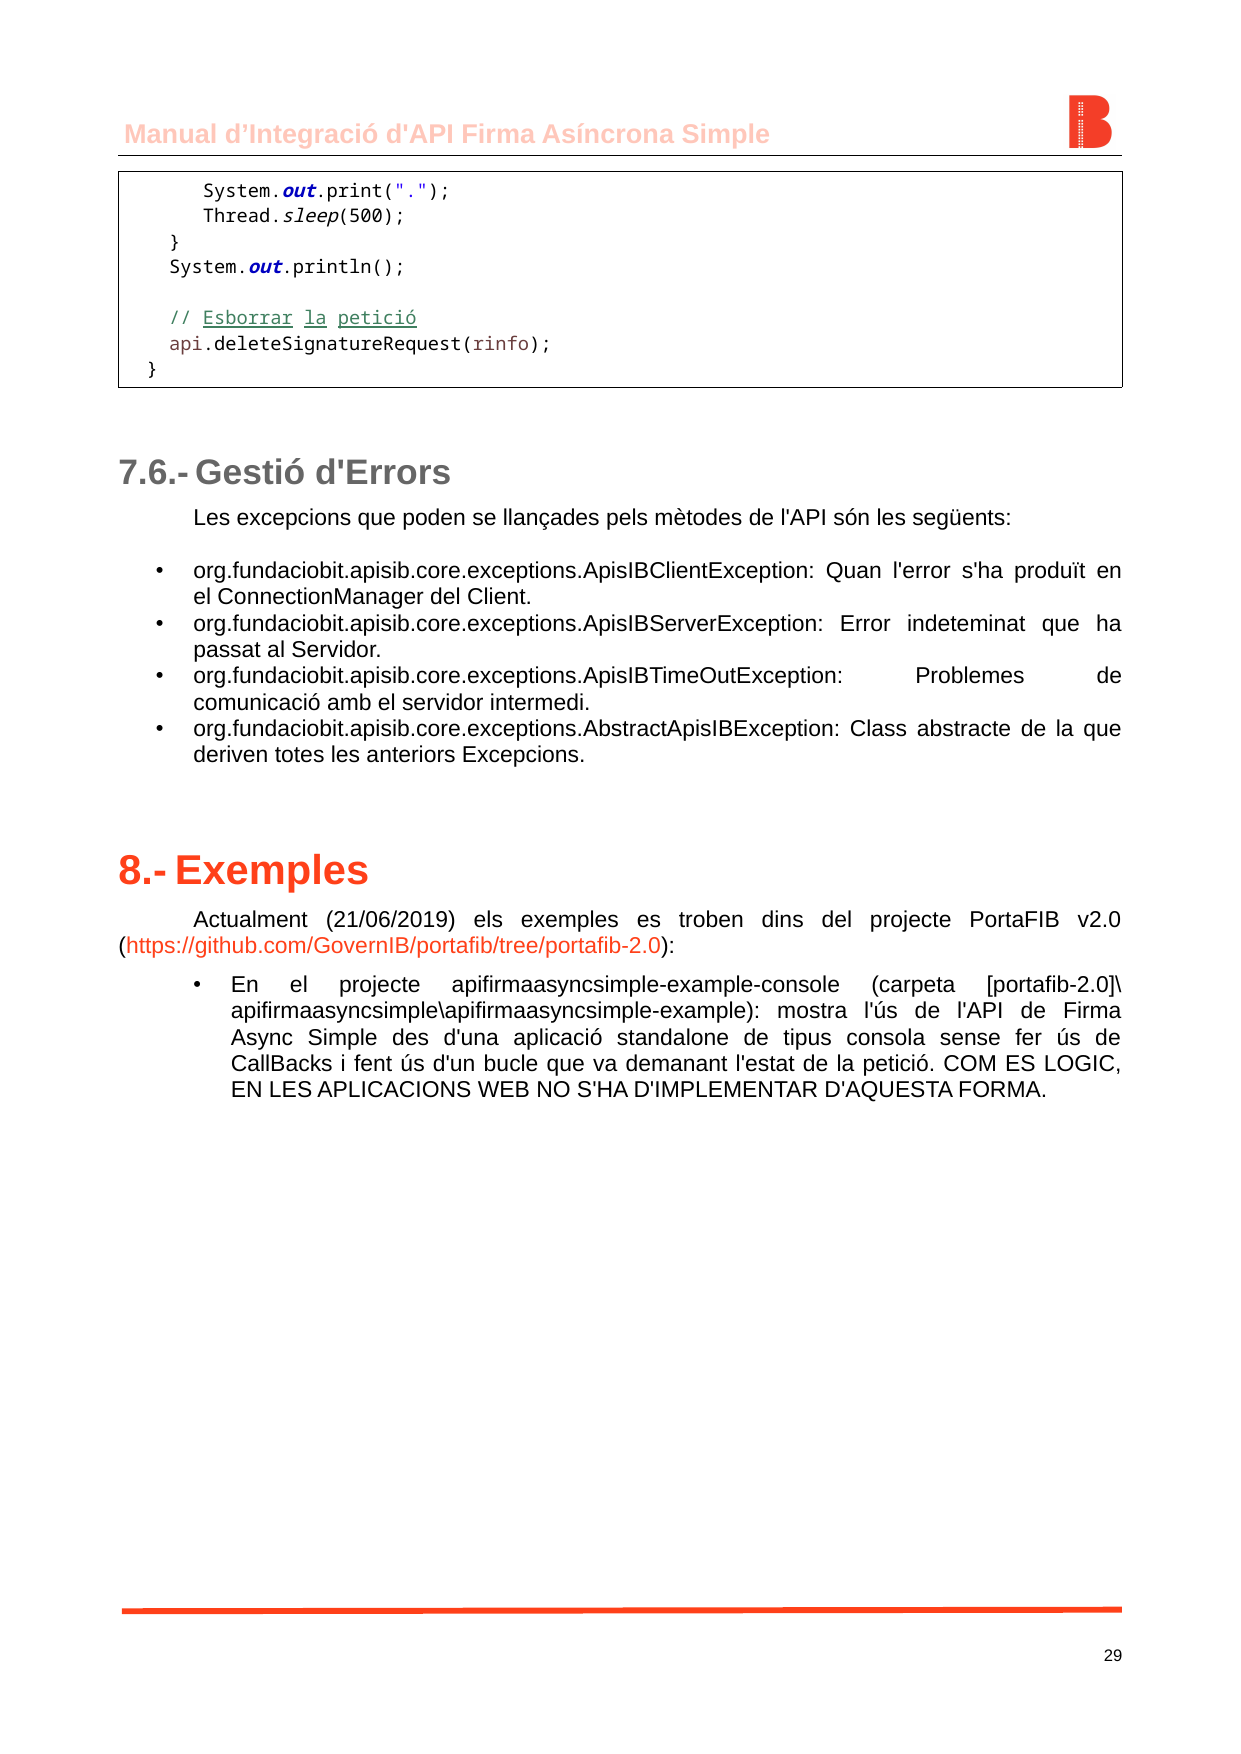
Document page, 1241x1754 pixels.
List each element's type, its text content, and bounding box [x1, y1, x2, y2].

picture [1063, 94, 1117, 150]
list org.fundaciobit.apisib.core.exceptions.ApisIBClientException: Quan l'error s'ha produït en el ConnectionManager del Client. [156, 557, 1122, 609]
subtitle Gestió d'Errors [118, 451, 1122, 492]
list org.fundaciobit.apisib.core.exceptions.ApisIBTimeOutException: Problemes de comunicació amb el servidor intermedi. [156, 662, 1122, 715]
list org.fundaciobit.apisib.core.exceptions.AbstractApisIBException: Class abstracte de la que deriven totes les anteriors Excepcions. [156, 715, 1122, 768]
subtitle Exemples [118, 845, 1122, 893]
text Les excepcions que poden se llançades pels mètodes de l'API són les següents: [118, 504, 1122, 531]
list org.fundaciobit.apisib.core.exceptions.ApisIBServerException: Error indeteminat que ha passat al Servidor. [156, 609, 1122, 662]
text Actualment (21/06/2019) els exemples es troben dins del projecte PortaFIB v2.0 (https://github.com/GovernIB/portafib/tree/portafib-2.0): [118, 906, 1122, 958]
list En el projecte apifirmaasyncsimple-example-console (carpeta [portafib-2.0]\apifirmaasyncsimple\apifirmaasyncsimple-example): mostra l'ús de l'API de Firma Async Simple des d'una aplicació standalone de tipus consola sense fer ús de CallBacks i fent ús d'un bucle que va demanant l'estat de la petició. COM ES LOGIC, EN LES APLICACIONS WEB NO S'HA D'IMPLEMENTAR D'AQUESTA FORMA. [193, 971, 1122, 1103]
table_header System.out.print("."); Thread.sleep(500); } System.out.println(); // Esborrar la petició api.deleteSignatureRequest(rinfo); } [119, 172, 1122, 387]
